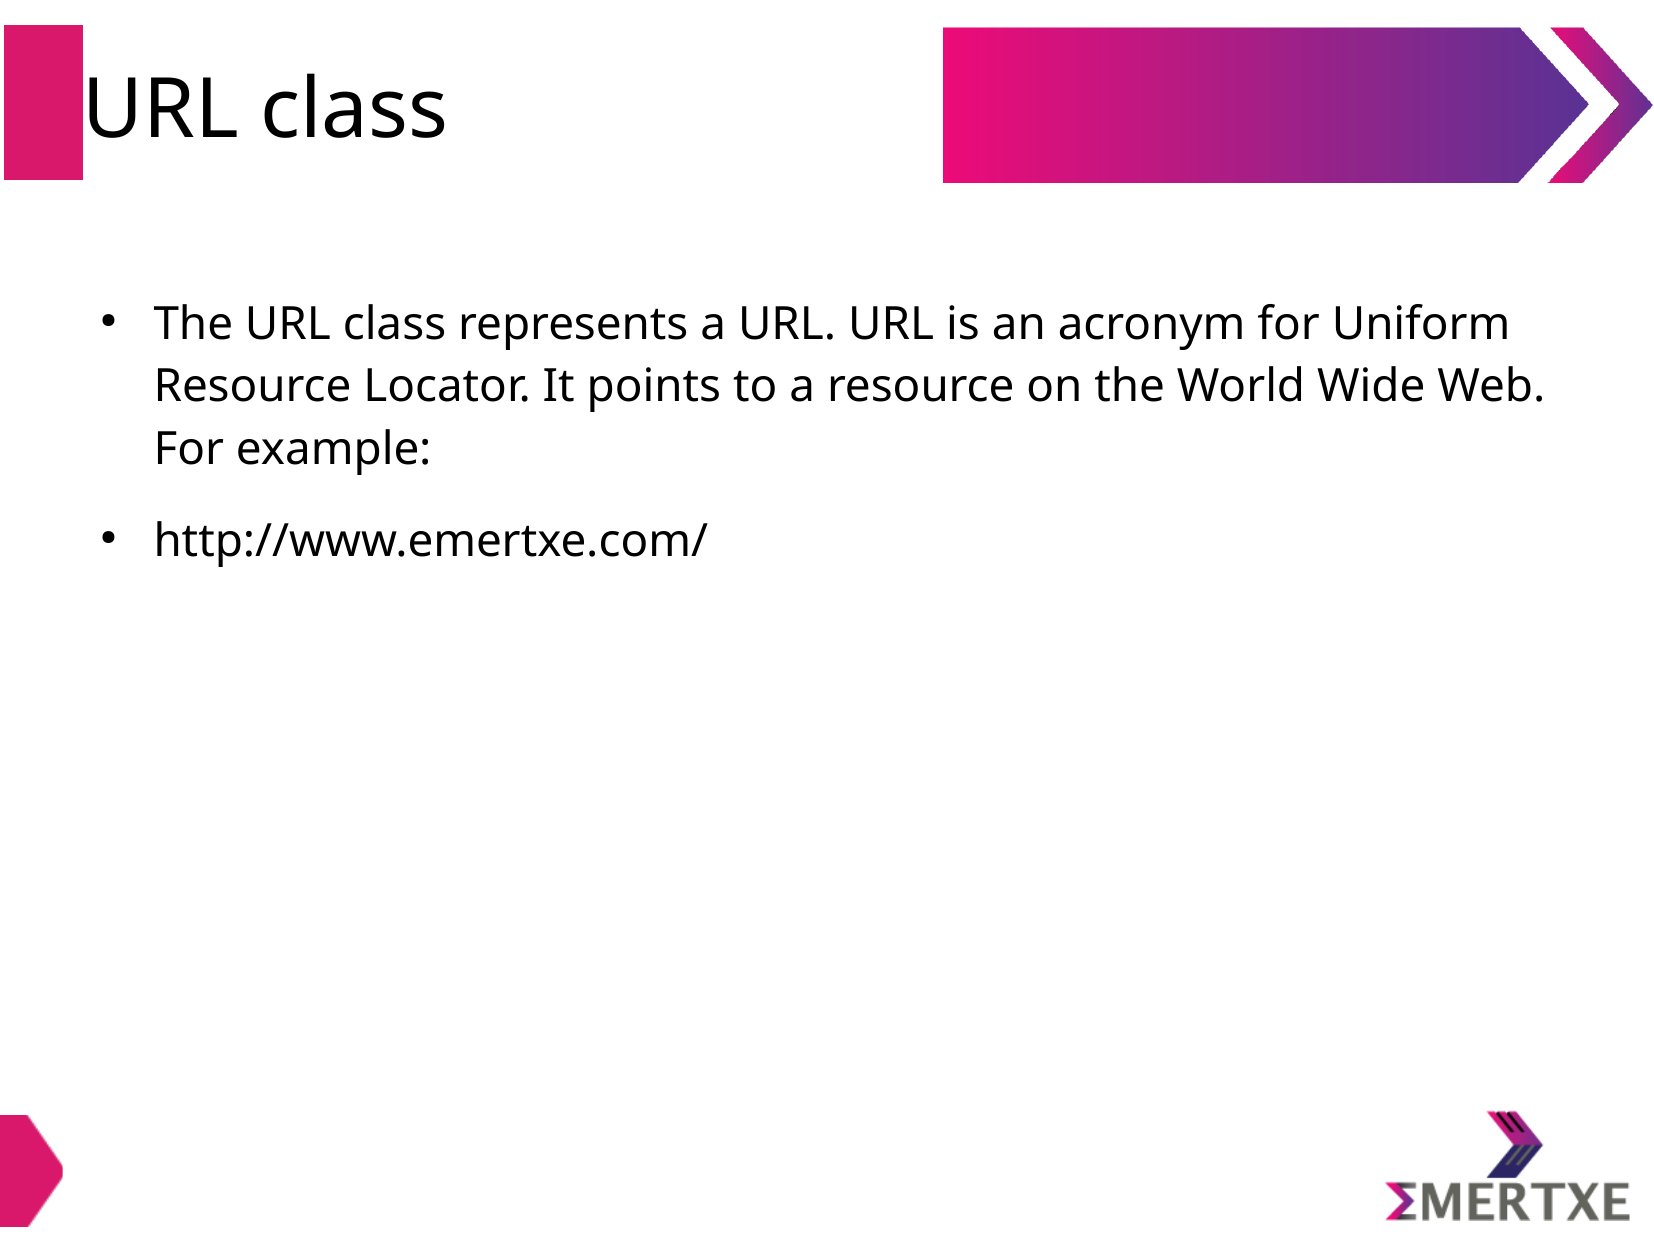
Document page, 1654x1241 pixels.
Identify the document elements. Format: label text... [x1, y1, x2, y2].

list The URL class represents a URL. URL is an acronym for Uniform Resource Locator. It points to a resource on the World Wide Web. For example: http://www.emertxe.com/ [82, 290, 1571, 1010]
title URL class [82, 2, 1571, 210]
picture [1571, 27, 1653, 183]
picture [1385, 1107, 1631, 1221]
